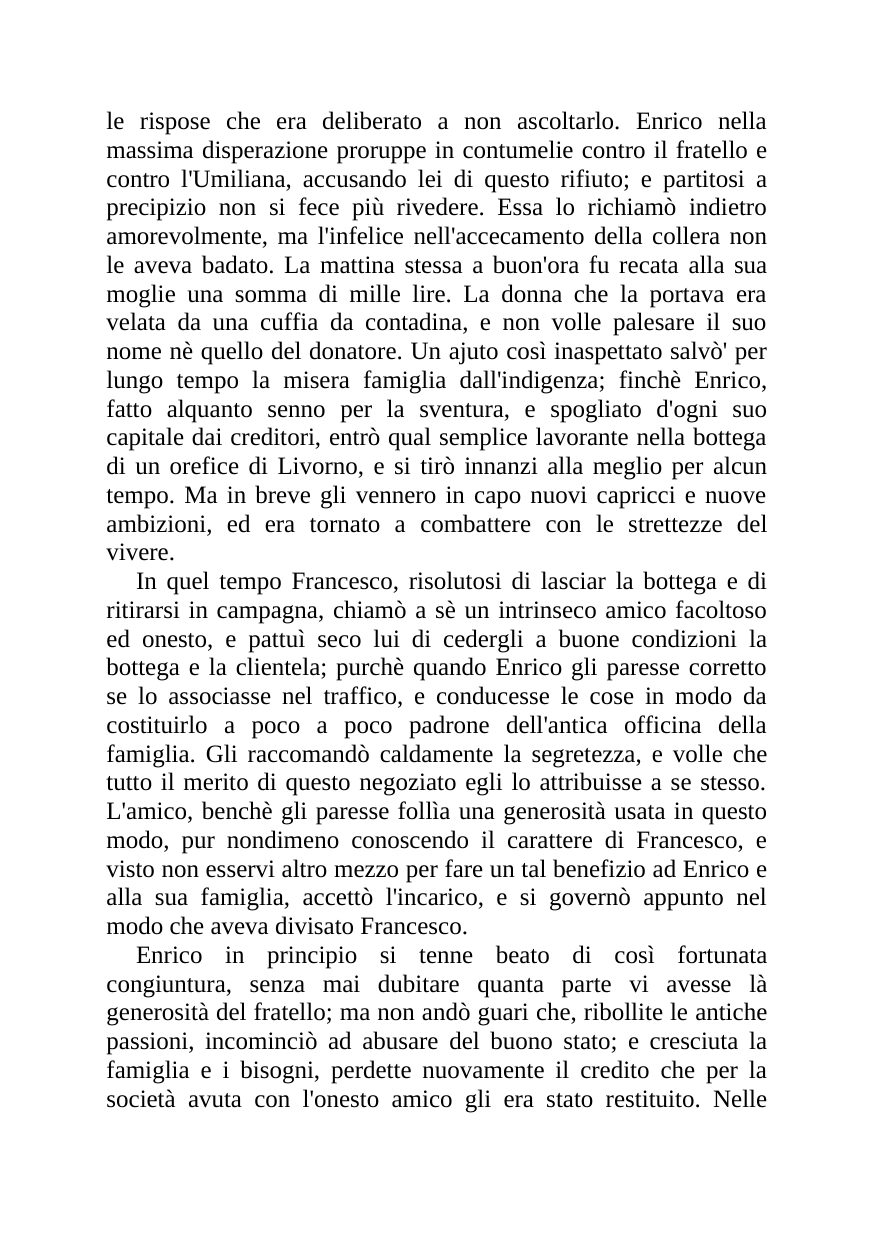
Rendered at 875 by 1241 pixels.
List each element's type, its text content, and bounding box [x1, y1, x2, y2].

text le rispose che era deliberato a non ascoltarlo. Enrico nella massima disperazione proruppe in contumelie contro il fratello e contro l'Umiliana, accusando lei di questo rifiuto; e partitosi a precipizio non si fece più rivedere. Essa lo richiamò indietro amorevolmente, ma l'infelice nell'accecamento della collera non le aveva badato. La mattina stessa a buon'ora fu recata alla sua moglie una somma di mille lire. La donna che la portava era velata da una cuffia da contadina, e non volle palesare il suo nome nè quello del donatore. Un ajuto così inaspettato salvò' per lungo tempo la misera famiglia dall'indigenza; finchè Enrico, fatto alquanto senno per la sventura, e spogliato d'ogni suo capitale dai creditori, entrò qual semplice lavorante nella bottega di un orefice di Livorno, e si tirò innanzi alla meglio per alcun tempo. Ma in breve gli vennero in capo nuovi capricci e nuove ambizioni, ed era tornato a combattere con le strettezze del vivere. [106, 106, 768, 566]
text Enrico in principio si tenne beato di così fortunata congiuntura, senza mai dubitare quanta parte vi avesse là generosità del fratello; ma non andò guari che, ribollite le antiche passioni, incominciò ad abusare del buono stato; e cresciuta la famiglia e i bisogni, perdette nuovamente il credito che per la società avuta con l'onesto amico gli era stato restituito. Nelle [106, 940, 768, 1112]
text In quel tempo Francesco, risolutosi di lasciar la bottega e di ritirarsi in campagna, chiamò a sè un intrinseco amico facoltoso ed onesto, e pattuì seco lui di cedergli a buone condizioni la bottega e la clientela; purchè quando Enrico gli paresse corretto se lo associasse nel traffico, e conducesse le cose in modo da costituirlo a poco a poco padrone dell'antica officina della famiglia. Gli raccomandò caldamente la segretezza, e volle che tutto il merito di questo negoziato egli lo attribuisse a se stesso. L'amico, benchè gli paresse follìa una generosità usata in questo modo, pur nondimeno conoscendo il carattere di Francesco, e visto non esservi altro mezzo per fare un tal benefizio ad Enrico e alla sua famiglia, accettò l'incarico, e si governò appunto nel modo che aveva divisato Francesco. [106, 566, 768, 940]
